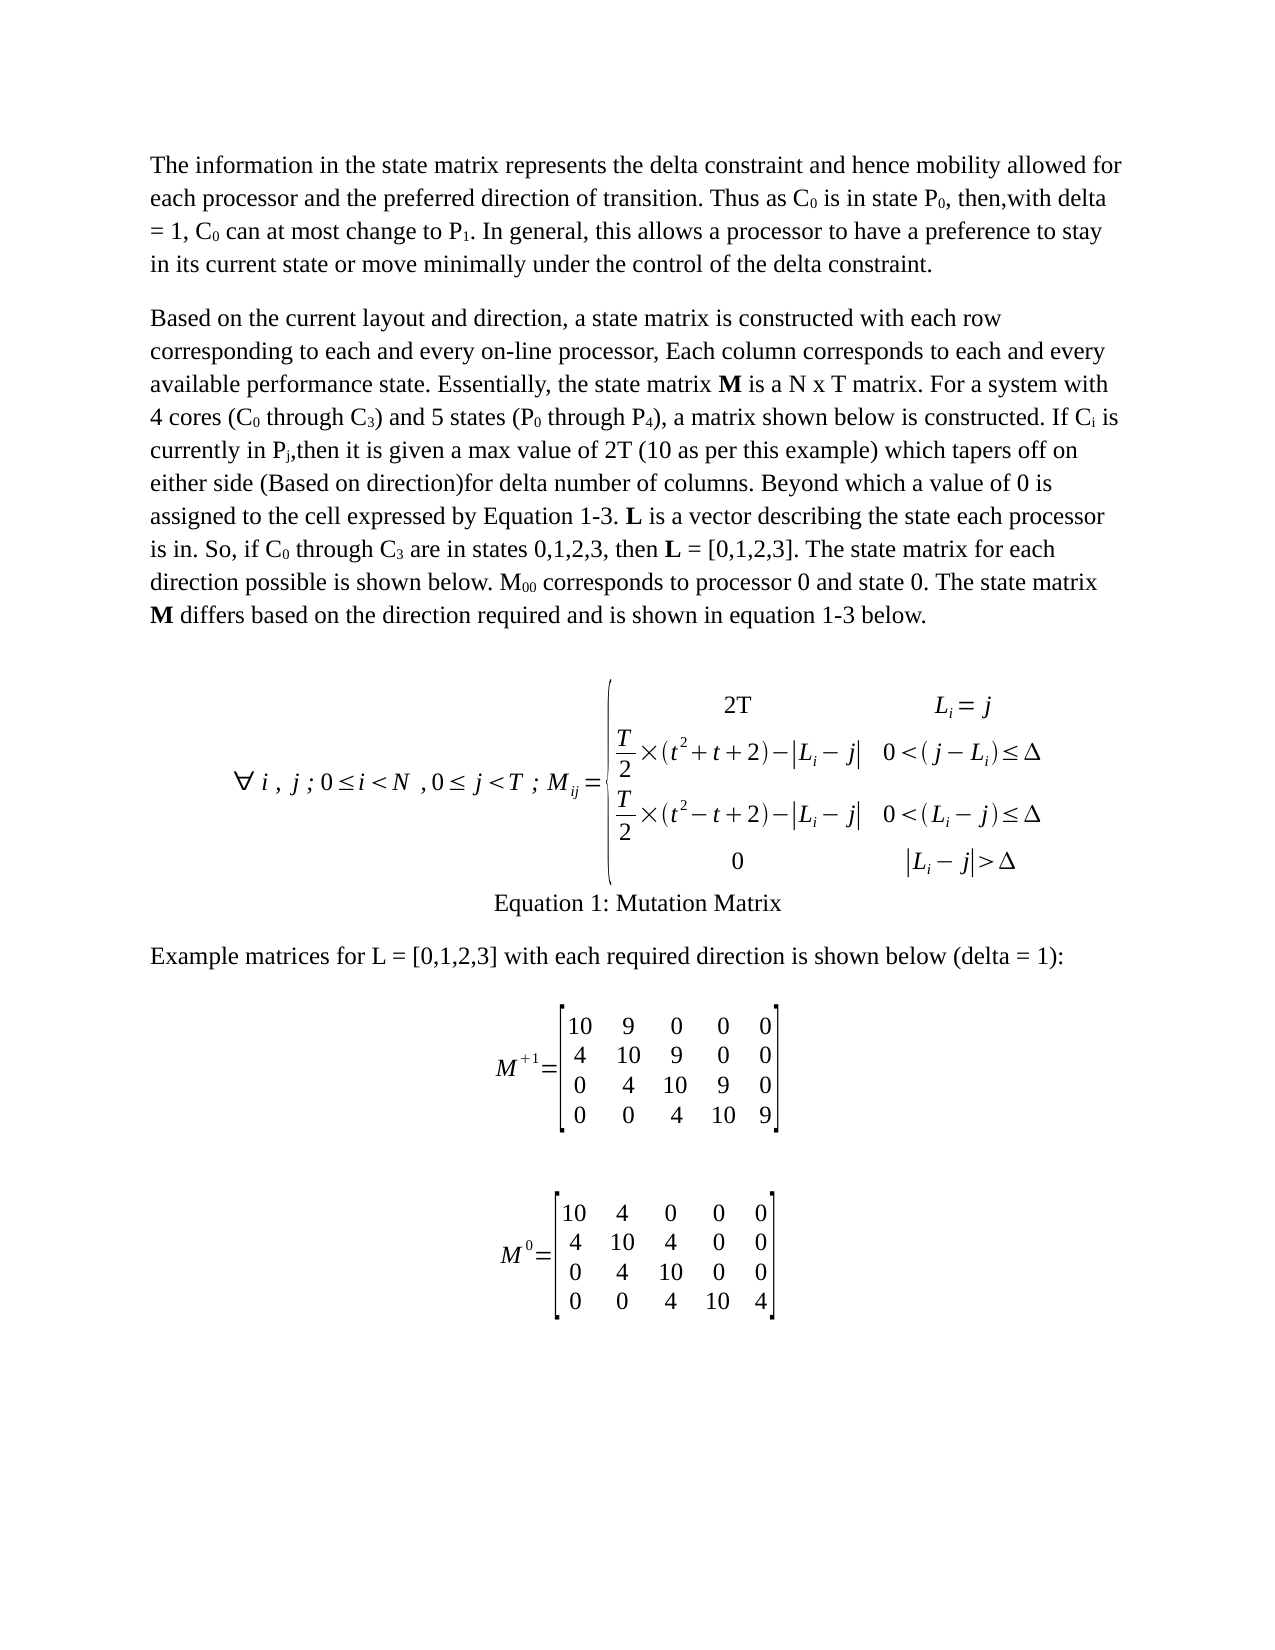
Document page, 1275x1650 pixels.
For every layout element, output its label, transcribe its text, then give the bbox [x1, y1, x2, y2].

text Equation 1: Mutation Matrix [150, 816, 1125, 916]
text Example matrices for L = [0,1,2,3] with each required direction is shown below (delta = 1): [150, 941, 1125, 970]
text Based on the current layout and direction, a state matrix is constructed with each row corresponding to each and every on-line processor, Each column corresponds to each and every available performance state. Essentially, the state matrix M is a N x T matrix. For a system with 4 cores (C0 through C3) and 5 states (P0 through P4), a matrix shown below is constructed. If Ci is currently in Pj,then it is given a max value of 2T (10 as per this example) which tapers off on either side (Based on direction)for delta number of columns. Beyond which a value of 0 is assigned to the cell expressed by Equation 1-3. L is a vector describing the state each processor is in. So, if C0 through C3 are in states 0,1,2,3, then L = [0,1,2,3]. The state matrix for each direction possible is shown below. M00 corresponds to processor 0 and state 0. The state matrix M differs based on the direction required and is shown in equation 1-3 below. [150, 303, 1125, 629]
text The information in the state matrix represents the delta constraint and hence mobility allowed for each processor and the preferred direction of transition. Thus as C0 is in state P0, then,with delta = 1, C0 can at most change to P1. In general, this allows a processor to have a preference to stay in its current state or move minimally under the control of the delta constraint. [150, 150, 1125, 278]
